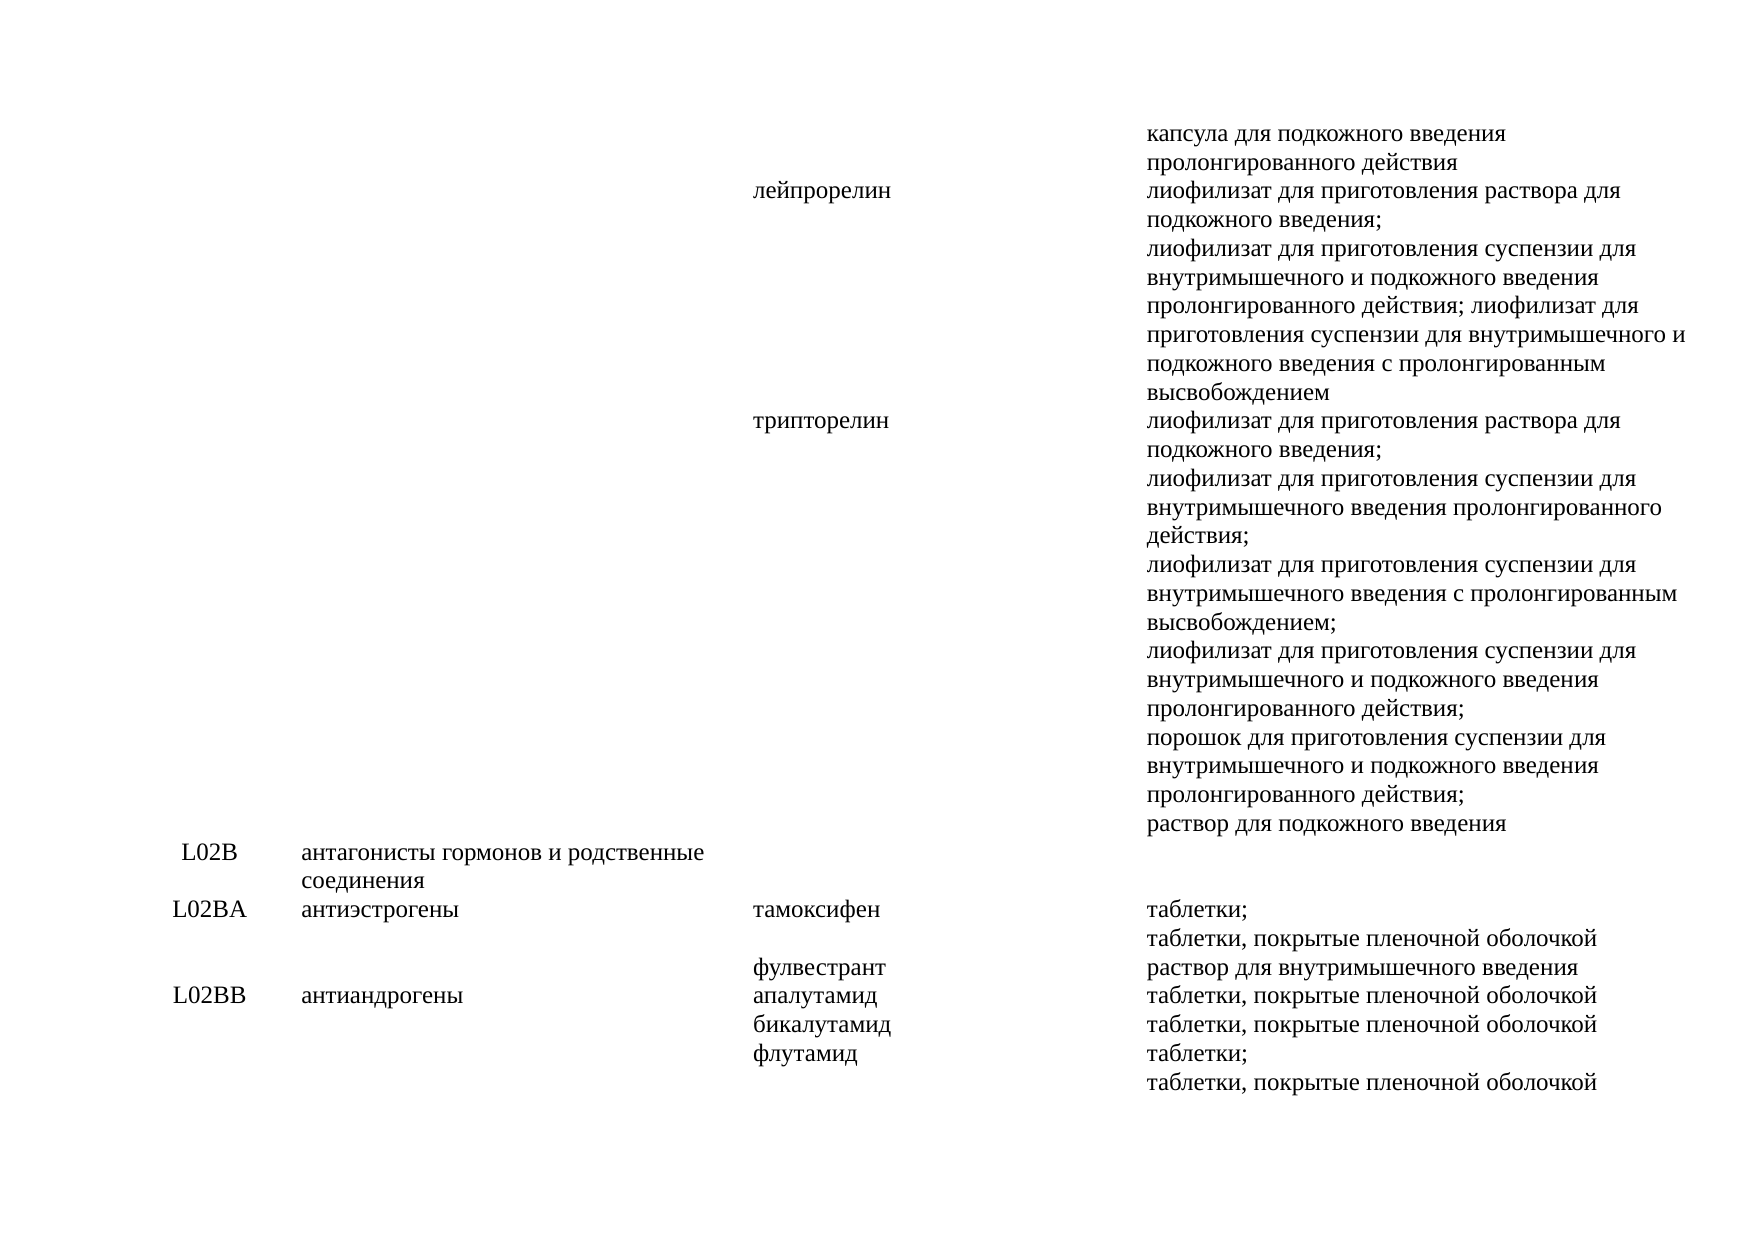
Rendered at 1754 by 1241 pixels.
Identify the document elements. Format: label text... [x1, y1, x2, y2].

table_cell антагонисты гормонов и родственные соединения [290, 837, 742, 894]
table_cell таблетки; таблетки, покрытые пленочной оболочкой [1135, 894, 1704, 952]
table_cell апалутамид [742, 981, 1135, 1009]
table_cell лиофилизат для приготовления раствора для подкожного введения; лиофилизат для приготовления суспензии для внутримышечного и подкожного введения пролонгированного действия; лиофилизат для приготовления суспензии для внутримышечного и подкожного введения с пролонгированным высвобождением [1135, 176, 1704, 406]
table_cell [129, 952, 290, 981]
table_cell фулвестрант [742, 952, 1135, 981]
table_cell бикалутамид [742, 1009, 1135, 1038]
table_cell лиофилизат для приготовления раствора для подкожного введения; лиофилизат для приготовления суспензии для внутримышечного введения пролонгированного действия; лиофилизат для приготовления суспензии для внутримышечного введения с пролонгированным высвобождением; лиофилизат для приготовления суспензии для внутримышечного и подкожного введения пролонгированного действия; порошок для приготовления суспензии для внутримышечного и подкожного введения пролонгированного действия; раствор для подкожного введения [1135, 406, 1704, 837]
table_cell [290, 952, 742, 981]
table_cell таблетки, покрытые пленочной оболочкой [1135, 1009, 1704, 1038]
table_cell [742, 118, 1135, 176]
table_cell раствор для внутримышечного введения [1135, 952, 1704, 981]
table_cell флутамид [742, 1038, 1135, 1096]
table_cell [290, 176, 742, 406]
table_cell L02B [129, 837, 290, 894]
table_cell [129, 118, 290, 176]
table_cell [129, 176, 290, 406]
table_cell таблетки; таблетки, покрытые пленочной оболочкой [1135, 1038, 1704, 1096]
table_cell тамоксифен [742, 894, 1135, 952]
table_cell L02BB [129, 981, 290, 1096]
table_cell лейпрорелин [742, 176, 1135, 406]
table_cell [1135, 837, 1704, 894]
table_cell антиандрогены [290, 981, 742, 1096]
table_cell капсула для подкожного введения пролонгированного действия [1135, 118, 1704, 176]
table_cell [290, 118, 742, 176]
table_cell трипторелин [742, 406, 1135, 837]
table_cell антиэстрогены [290, 894, 742, 952]
table_cell [742, 837, 1135, 894]
table_cell [290, 406, 742, 837]
table_cell [129, 406, 290, 837]
table_cell таблетки, покрытые пленочной оболочкой [1135, 981, 1704, 1009]
table_cell L02BA [129, 894, 290, 952]
